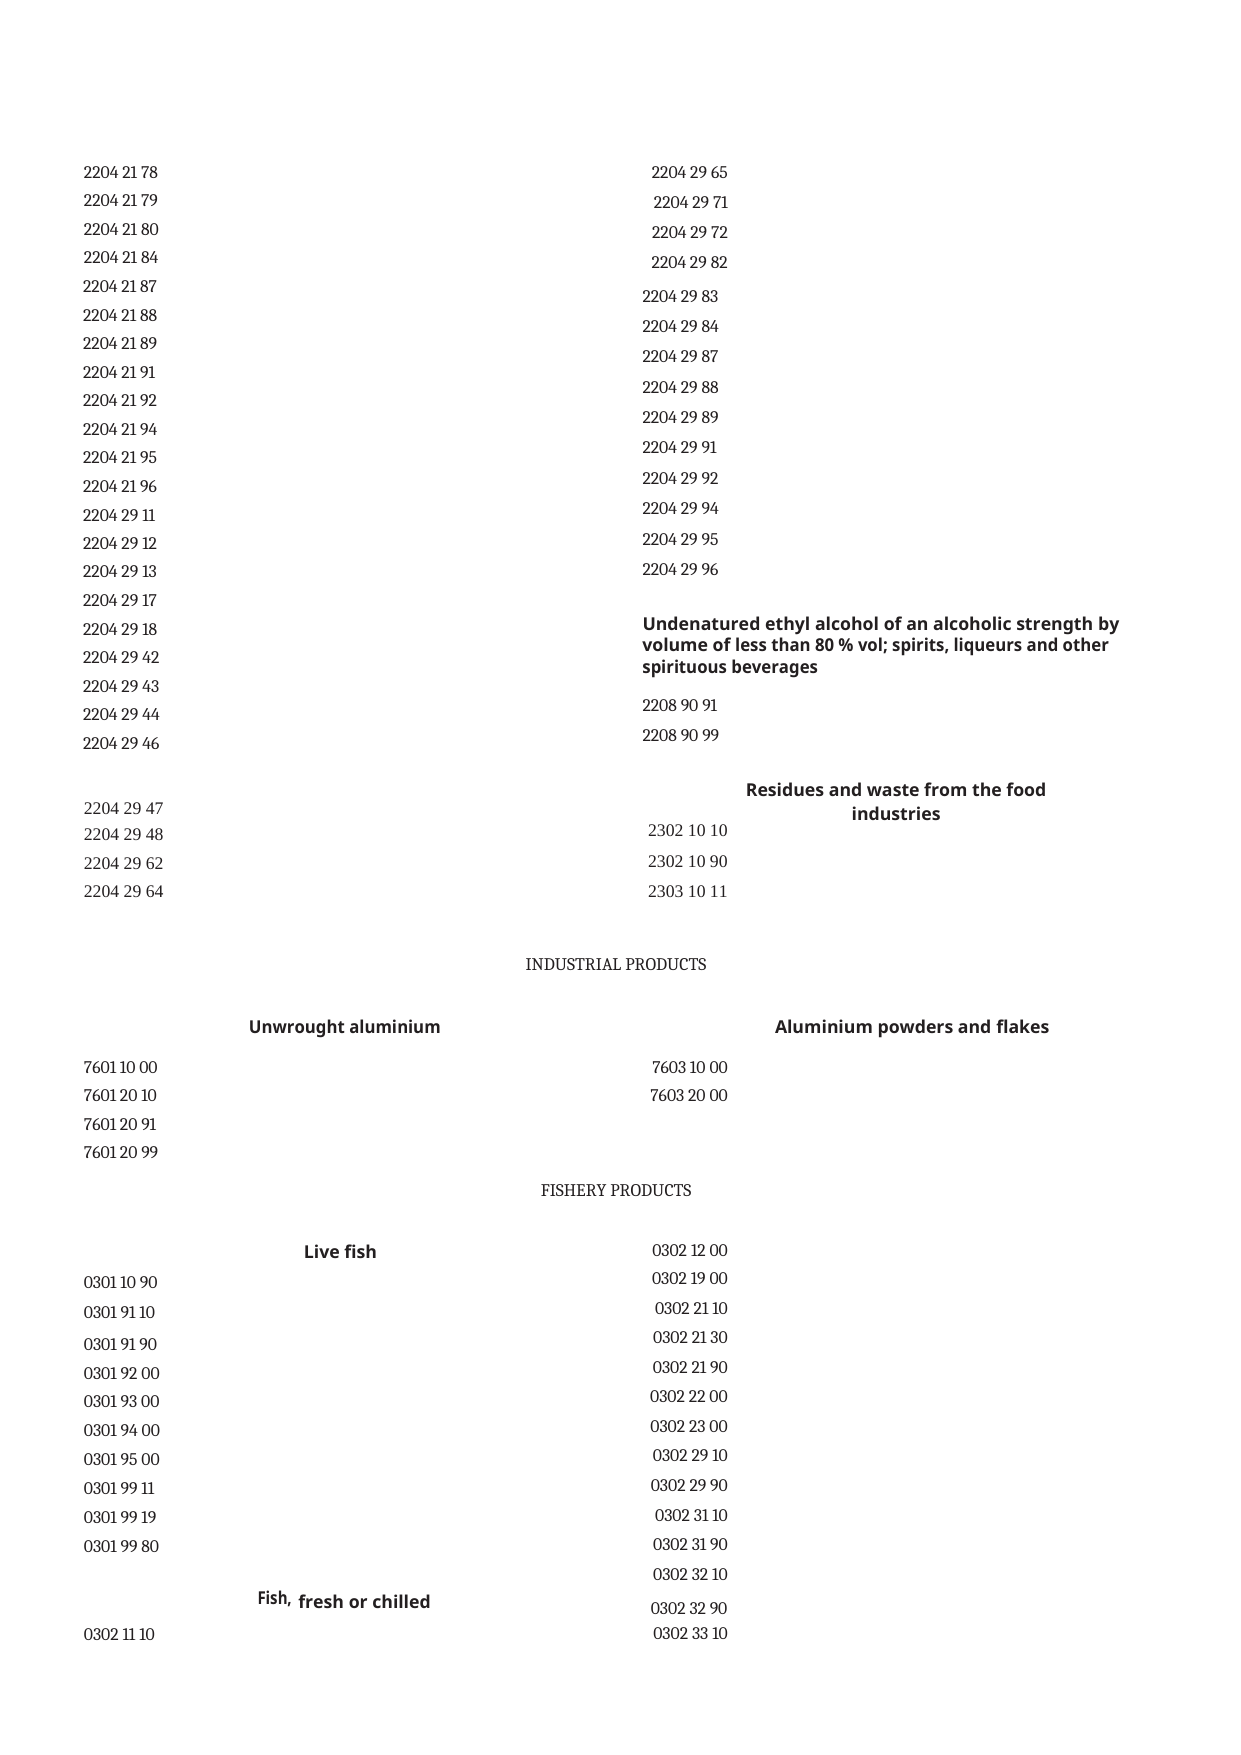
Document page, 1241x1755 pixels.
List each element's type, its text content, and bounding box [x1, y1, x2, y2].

table_cell 2204 29 48 [79, 819, 405, 848]
table_cell 0302 31 90 [299, 1532, 732, 1561]
table_cell 0301 95 00 [79, 1444, 298, 1473]
text 2208 90 91 [642, 695, 1172, 716]
text 2204 29 46 [83, 733, 171, 753]
table_cell 2204 21 84 [79, 246, 405, 275]
subtitle Unwrought aluminium Aluminium powders and flakes [249, 1014, 1172, 1038]
table_cell 2204 29 64 [79, 878, 405, 898]
table_cell [405, 1110, 732, 1139]
text FISHERY PRODUCTS [177, 1180, 1055, 1201]
subtitle Undenatured ethyl alcohol of an alcoholic strength by volume of less than 80 % vol; spirits, liqueurs and other spirituous beverages [642, 613, 1151, 679]
table_cell 7601 20 91 [79, 1110, 405, 1139]
table_cell 0301 91 10 [79, 1294, 506, 1324]
table_cell 2204 21 79 [79, 187, 405, 216]
table_cell fresh or chilled 0302 32 90 [299, 1590, 732, 1619]
text 2204 21 88 [83, 305, 171, 326]
table_cell [405, 1139, 732, 1164]
table_header 7603 10 00 [405, 1057, 732, 1082]
table_cell 0301 91 90 [79, 1324, 506, 1356]
table_cell 0301 92 00 [79, 1356, 298, 1386]
text 2204 29 84 [642, 317, 1172, 337]
table_cell 0302 11 10 [79, 1619, 298, 1649]
text 2204 29 87 [642, 347, 1172, 367]
table_header 2204 29 47 [79, 790, 405, 818]
text 2204 29 11 [83, 505, 171, 525]
text 2204 21 89 [83, 334, 171, 354]
table_cell 2303 10 11 [405, 878, 732, 898]
table_cell 2204 29 72 [405, 216, 732, 246]
subtitle Residues and waste from the food industries [78, 778, 1078, 898]
table_cell 0302 21 30 [506, 1324, 732, 1356]
table_header [405, 790, 732, 818]
table_cell 0302 31 10 [299, 1503, 732, 1532]
table_header 0302 12 00 [506, 1239, 732, 1265]
text 2204 21 94 [83, 419, 171, 440]
text 2204 29 17 [83, 591, 171, 611]
table_cell 7603 20 00 [405, 1082, 732, 1110]
text 2204 29 12 [83, 533, 171, 554]
table_cell 0302 33 10 [299, 1619, 732, 1649]
text 2204 29 92 [642, 468, 1172, 489]
text 2204 29 44 [83, 704, 171, 725]
table_cell 0301 10 90 [79, 1265, 506, 1294]
table_cell 0302 29 90 [299, 1473, 732, 1502]
table_cell 0302 22 00 [299, 1386, 732, 1415]
table_cell 2204 29 71 [405, 187, 732, 216]
table_header 2204 21 78 [79, 162, 405, 187]
table_cell [79, 1561, 298, 1590]
text 2204 21 96 [83, 476, 171, 497]
table_cell 0302 29 10 [299, 1444, 732, 1473]
table_cell 2302 10 10 [405, 819, 732, 848]
text 2204 21 95 [83, 448, 171, 468]
table_cell 7601 20 99 [79, 1139, 405, 1164]
text 2204 29 89 [642, 408, 1172, 428]
text INDUSTRIAL PRODUCTS [177, 955, 1055, 975]
text 2204 29 42 [83, 647, 171, 668]
text 2204 29 83 [642, 286, 1172, 307]
table_cell 0301 99 11 [79, 1473, 298, 1502]
text 2208 90 99 [642, 726, 1172, 746]
table_cell Fish, [79, 1590, 298, 1619]
text 2204 29 43 [83, 676, 171, 697]
table_cell 0301 99 19 [79, 1503, 298, 1532]
table_header 2204 29 65 [405, 162, 732, 187]
text 2204 29 94 [642, 499, 1172, 519]
table_cell 0302 19 00 [506, 1265, 732, 1294]
text 2204 29 18 [83, 619, 171, 639]
text 2204 29 91 [642, 438, 1172, 458]
table_header Live fish [79, 1239, 506, 1265]
text 2204 29 95 [642, 529, 1172, 549]
text 2204 21 92 [83, 391, 171, 411]
table_cell 0302 32 10 [299, 1561, 732, 1590]
table_cell 0302 21 10 [506, 1294, 732, 1324]
text 2204 29 88 [642, 377, 1172, 398]
table_cell 7601 20 10 [79, 1082, 405, 1110]
text 2204 21 91 [83, 362, 171, 383]
table_cell 2204 21 80 [79, 216, 405, 246]
text 2204 29 96 [642, 559, 1172, 580]
text 2204 21 87 [83, 277, 171, 297]
text 2204 29 13 [83, 562, 171, 582]
table_cell 2204 29 62 [79, 848, 405, 878]
table_cell 0302 23 00 [299, 1415, 732, 1444]
table_cell 2204 29 82 [405, 246, 732, 275]
table_cell 0301 93 00 [79, 1386, 298, 1415]
table_header 7601 10 00 [79, 1057, 405, 1082]
table_cell 0302 21 90 [299, 1356, 732, 1386]
table_cell 0301 99 80 [79, 1532, 298, 1561]
table_cell 2302 10 90 [405, 848, 732, 878]
table_cell 0301 94 00 [79, 1415, 298, 1444]
